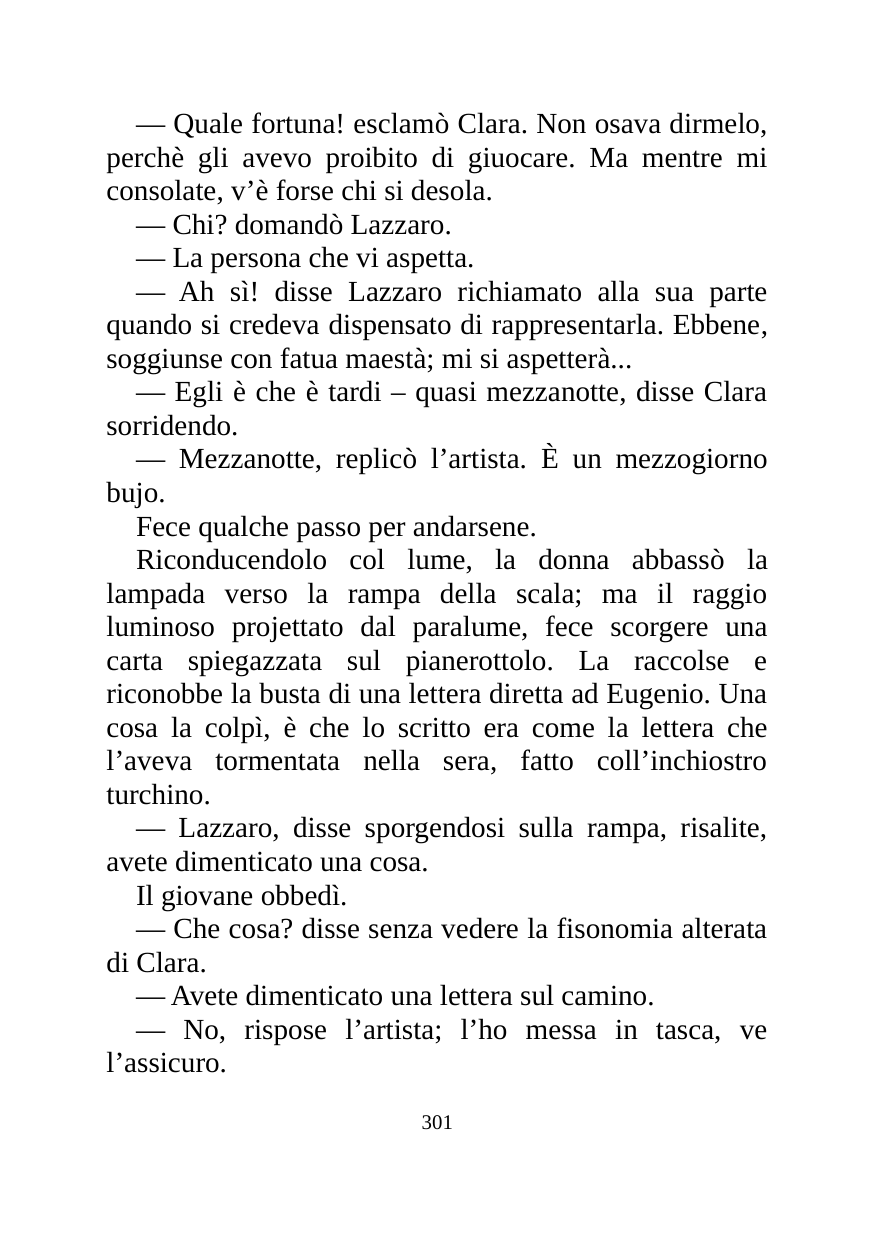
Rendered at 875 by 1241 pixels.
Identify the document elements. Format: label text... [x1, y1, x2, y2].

text — Ah sì! disse Lazzaro richiamato alla sua parte quando si credeva dispensato di rappresentarla. Ebbene, soggiunse con fatua maestà; mi si aspetterà... [106, 274, 768, 374]
text Riconducendolo col lume, la donna abbassò la lampada verso la rampa della scala; ma il raggio luminoso projettato dal paralume, fece scorgere una carta spiegazzata sul pianerottolo. La raccolse e riconobbe la busta di una lettera diretta ad Eugenio. Una cosa la colpì, è che lo scritto era come la lettera che l’aveva tormentata nella sera, fatto coll’inchiostro turchino. [106, 542, 768, 811]
text — Che cosa? disse senza vedere la fisonomia alterata di Clara. [106, 911, 768, 978]
text — Egli è che è tardi – quasi mezzanotte, disse Clara sorridendo. [106, 374, 768, 442]
text — Lazzaro, disse sporgendosi sulla rampa, risalite, avete dimenticato una cosa. [106, 811, 768, 878]
text — Mezzanotte, replicò l’artista. È un mezzogiorno bujo. [106, 442, 768, 509]
text Il giovane obbedì. [106, 878, 768, 911]
text — No, rispose l’artista; l’ho messa in tasca, ve l’assicuro. [106, 1012, 768, 1079]
text — Avete dimenticato una lettera sul camino. [106, 978, 768, 1012]
text Fece qualche passo per andarsene. [106, 509, 768, 542]
text — Quale fortuna! esclamò Clara. Non osava dirmelo, perchè gli avevo proibito di giuocare. Ma mentre mi consolate, v’è forse chi si desola. [106, 106, 768, 207]
text — La persona che vi aspetta. [106, 240, 768, 274]
text — Chi? domandò Lazzaro. [106, 207, 768, 240]
